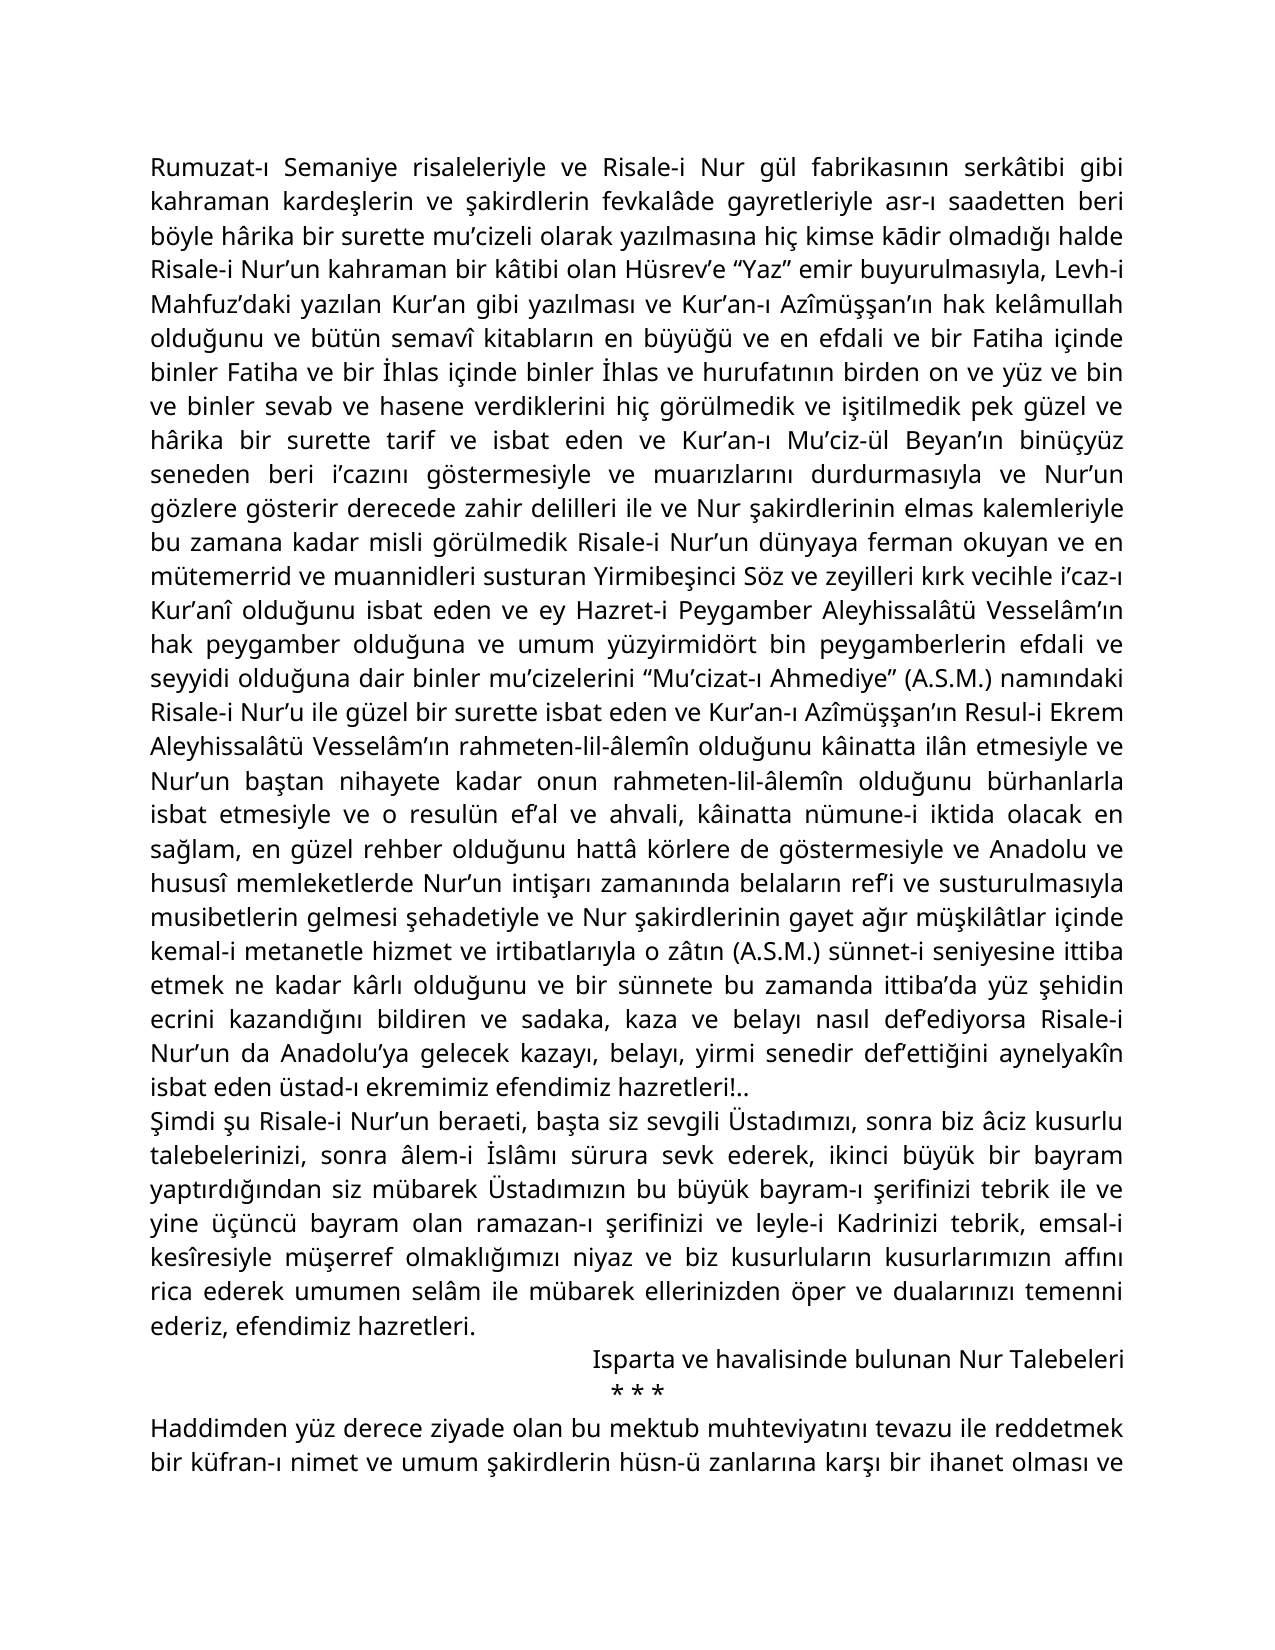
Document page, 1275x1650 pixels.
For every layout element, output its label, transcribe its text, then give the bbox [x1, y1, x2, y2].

text * * * [150, 1376, 1125, 1410]
text Rumuzat-ı Semaniye risaleleriyle ve Risale-i Nur gül fabrikasının serkâtibi gibi kahraman kardeşlerin ve şakirdlerin fevkalâde gayretleriyle asr-ı saadetten beri böyle hârika bir surette mu’cizeli olarak yazılmasına hiç kimse kādir olmadığı halde Risale-i Nur’un kahraman bir kâtibi olan Hüsrev’e “Yaz” emir buyurulmasıyla, Levh-i Mahfuz’daki yazılan Kur’an gibi yazılması ve Kur’an-ı Azîmüşşan’ın hak kelâmullah olduğunu ve bütün semavî kitabların en büyüğü ve en efdali ve bir Fatiha içinde binler Fatiha ve bir İhlas içinde binler İhlas ve hurufatının birden on ve yüz ve bin ve binler sevab ve hasene verdiklerini hiç görülmedik ve işitilmedik pek güzel ve hârika bir surette tarif ve isbat eden ve Kur’an-ı Mu’ciz-ül Beyan’ın binüçyüz seneden beri i’cazını göstermesiyle ve muarızlarını durdurmasıyla ve Nur’un gözlere gösterir derecede zahir delilleri ile ve Nur şakirdlerinin elmas kalemleriyle bu zamana kadar misli görülmedik Risale-i Nur’un dünyaya ferman okuyan ve en mütemerrid ve muannidleri susturan Yirmibeşinci Söz ve zeyilleri kırk vecihle i’caz-ı Kur’anî olduğunu isbat eden ve ey Hazret-i Peygamber Aleyhissalâtü Vesselâm’ın hak peygamber olduğuna ve umum yüzyirmidört bin peygamberlerin efdali ve seyyidi olduğuna dair binler mu’cizelerini “Mu’cizat-ı Ahmediye” (A.S.M.) namındaki Risale-i Nur’u ile güzel bir surette isbat eden ve Kur’an-ı Azîmüşşan’ın Resul-i Ekrem Aleyhissalâtü Vesselâm’ın rahmeten-lil-âlemîn olduğunu kâinatta ilân etmesiyle ve Nur’un baştan nihayete kadar onun rahmeten-lil-âlemîn olduğunu bürhanlarla isbat etmesiyle ve o resulün ef’al ve ahvali, kâinatta nümune-i iktida olacak en sağlam, en güzel rehber olduğunu hattâ körlere de göstermesiyle ve Anadolu ve hususî memleketlerde Nur’un intişarı zamanında belaların ref’i ve susturulmasıyla musibetlerin gelmesi şehadetiyle ve Nur şakirdlerinin gayet ağır müşkilâtlar içinde kemal-i metanetle hizmet ve irtibatlarıyla o zâtın (A.S.M.) sünnet-i seniyesine ittiba etmek ne kadar kârlı olduğunu ve bir sünnete bu zamanda ittiba’da yüz şehidin ecrini kazandığını bildiren ve sadaka, kaza ve belayı nasıl def’ediyorsa Risale-i Nur’un da Anadolu’ya gelecek kazayı, belayı, yirmi senedir def’ettiğini aynelyakîn isbat eden üstad-ı ekremimiz efendimiz hazretleri!.. [150, 150, 1125, 1104]
text Haddimden yüz derece ziyade olan bu mektub muhteviyatını tevazu ile reddetmek bir küfran-ı nimet ve umum şakirdlerin hüsn-ü zanlarına karşı bir ihanet olması ve [150, 1410, 1125, 1478]
text Şimdi şu Risale-i Nur’un beraeti, başta siz sevgili Üstadımızı, sonra biz âciz kusurlu talebelerinizi, sonra âlem-i İslâmı sürura sevk ederek, ikinci büyük bir bayram yaptırdığından siz mübarek Üstadımızın bu büyük bayram-ı şerifinizi tebrik ile ve yine üçüncü bayram olan ramazan-ı şerifinizi ve leyle-i Kadrinizi tebrik, emsal-i kesîresiyle müşerref olmaklığımızı niyaz ve biz kusurluların kusurlarımızın affını rica ederek umumen selâm ile mübarek ellerinizden öper ve dualarınızı temenni ederiz, efendimiz hazretleri. [150, 1104, 1125, 1342]
text Isparta ve havalisinde bulunan Nur Talebeleri [150, 1342, 1125, 1376]
